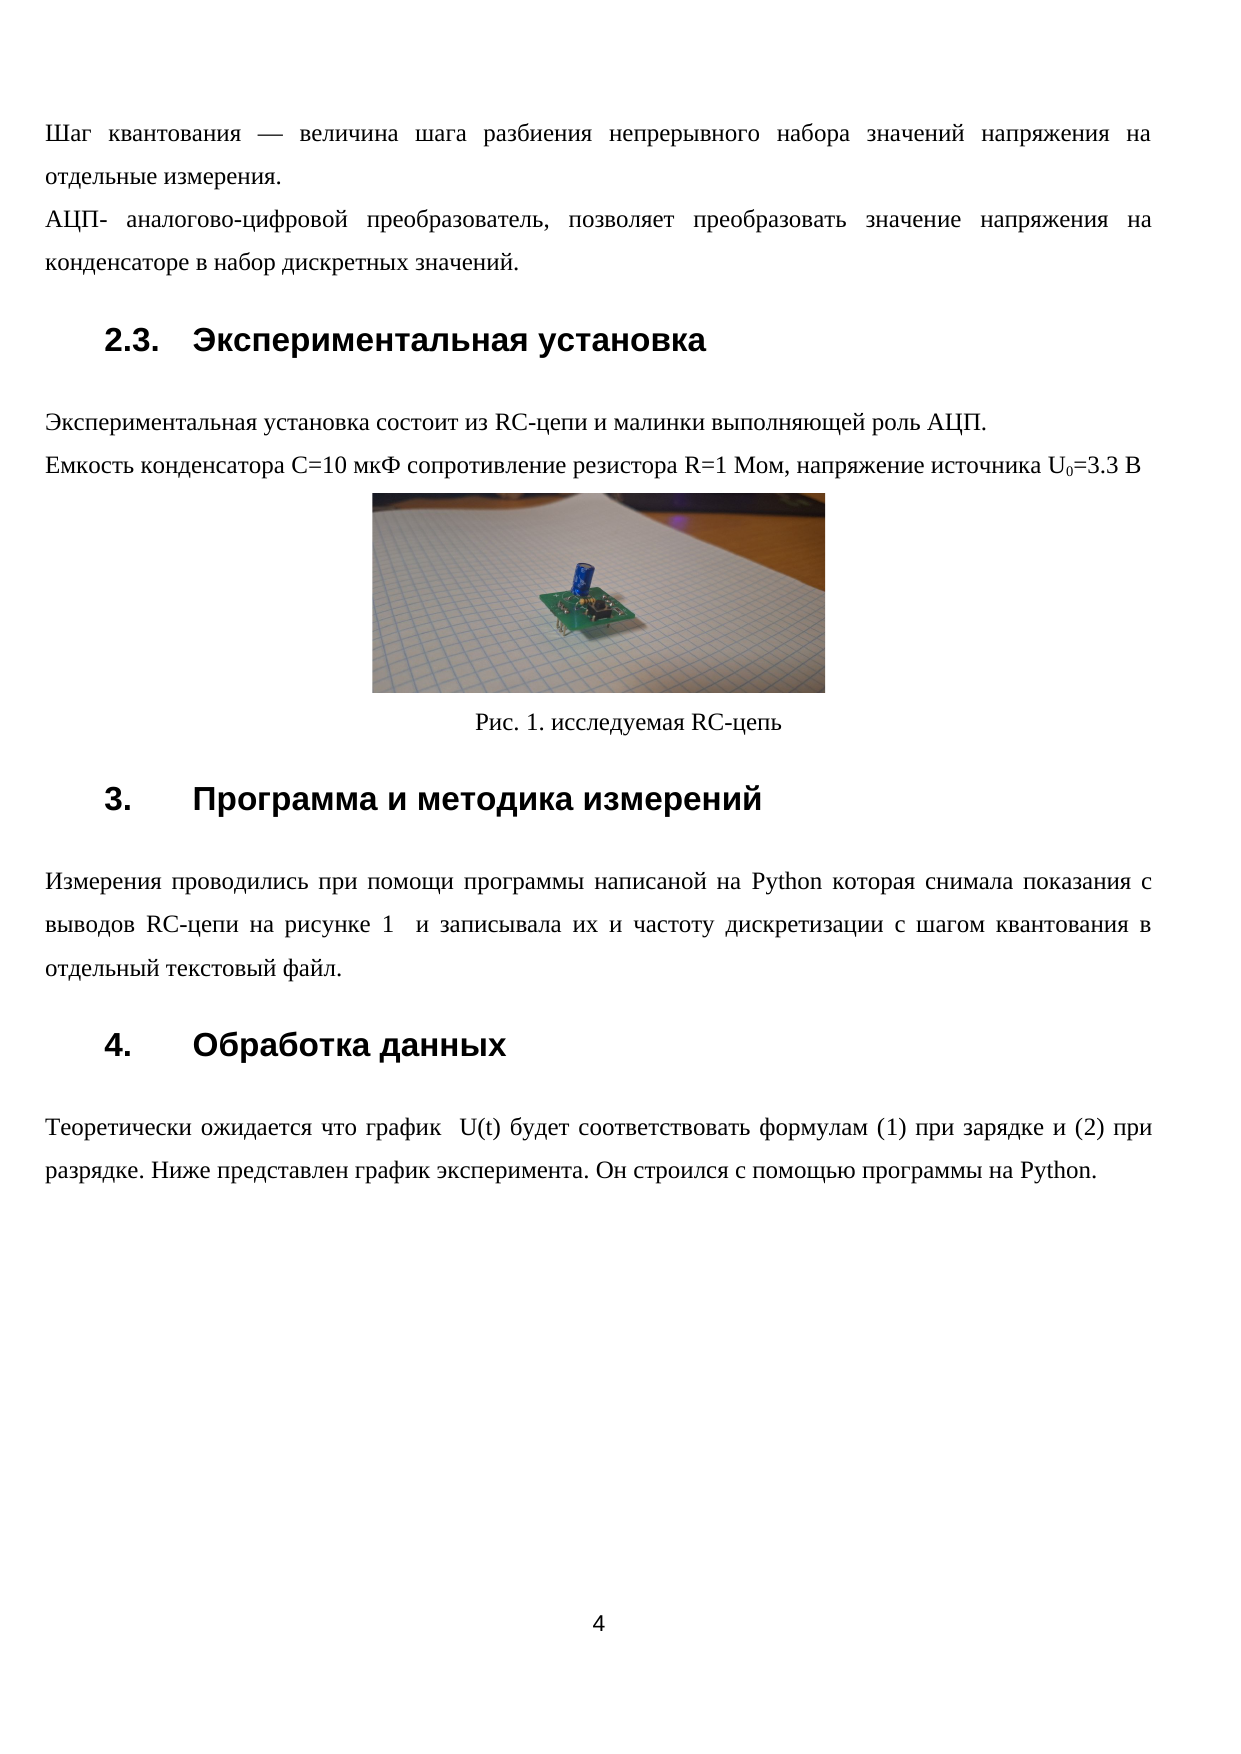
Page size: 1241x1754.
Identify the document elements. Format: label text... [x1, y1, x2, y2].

text Рис. 1. исследуемая RC-цепь [45, 707, 1152, 736]
text Экспериментальная установка состоит из RC-цепи и малинки выполняющей роль АЦП. [45, 407, 1152, 436]
subtitle Программа и методика измерений [45, 779, 1152, 818]
text Теоретически ожидается что график U(t) будет соответствовать формулам (1) при зарядке и (2) при разрядке. Ниже представлен график эксперимента. Он строился с помощью программы на Python. [45, 1112, 1152, 1184]
text Измерения проводились при помощи программы написаной на Python которая снимала показания с выводов RC-цепи на рисунке 1 и записывала их и частоту дискретизации с шагом квантования в отдельный текстовый файл. [45, 866, 1152, 981]
text Емкость конденсатора C=10 мкФ сопротивление резистора R=1 Мом, напряжение источника U0=3.3 В [45, 450, 1152, 479]
text АЦП- аналогово-цифровой преобразователь, позволяет преобразовать значение напряжения на конденсаторе в набор дискретных значений. [45, 204, 1152, 276]
subtitle Экспериментальная установка [45, 320, 1152, 358]
subtitle Обработка данных [45, 1025, 1152, 1064]
picture [372, 493, 826, 693]
text Шаг квантования — величина шага разбиения непрерывного набора значений напряжения на отдельные измерения. [45, 118, 1152, 190]
